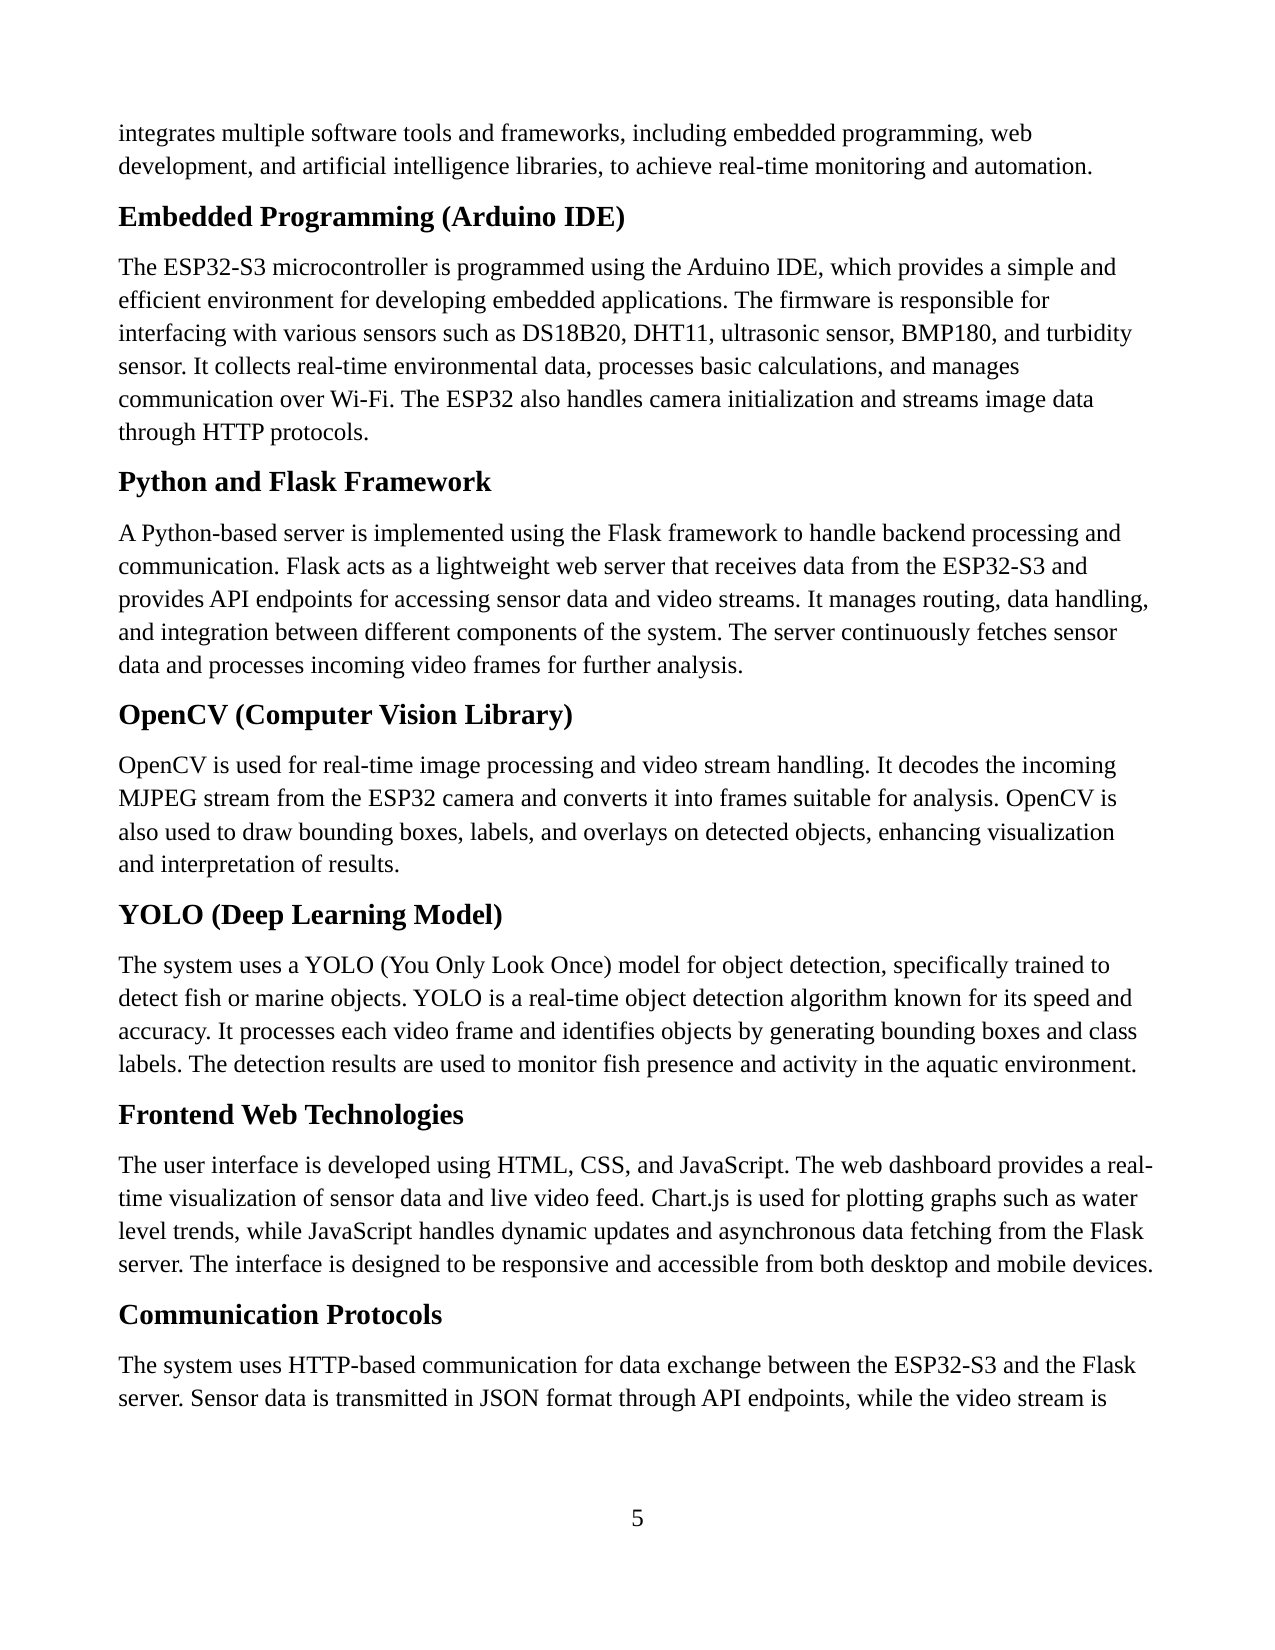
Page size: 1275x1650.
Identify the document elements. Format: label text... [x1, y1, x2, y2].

subtitle YOLO (Deep Learning Model) [118, 897, 1157, 931]
subtitle Frontend Web Technologies [118, 1097, 1157, 1131]
subtitle Communication Protocols [118, 1297, 1157, 1330]
text The user interface is developed using HTML, CSS, and JavaScript. The web dashboard provides a real-time visualization of sensor data and live video feed. Chart.js is used for plotting graphs such as water level trends, while JavaScript handles dynamic updates and asynchronous data fetching from the Flask server. The interface is designed to be responsive and accessible from both desktop and mobile devices. [118, 1150, 1157, 1278]
text A Python-based server is implemented using the Flask framework to handle backend processing and communication. Flask acts as a lightweight web server that receives data from the ESP32-S3 and provides API endpoints for accessing sensor data and video streams. It manages routing, data handling, and integration between different components of the system. The server continuously fetches sensor data and processes incoming video frames for further analysis. [118, 518, 1157, 678]
subtitle Embedded Programming (Arduino IDE) [118, 199, 1157, 232]
text The system uses HTTP-based communication for data exchange between the ESP32-S3 and the Flask server. Sensor data is transmitted in JSON format through API endpoints, while the video stream is [118, 1350, 1157, 1412]
text integrates multiple software tools and frameworks, including embedded programming, web development, and artificial intelligence libraries, to achieve real-time monitoring and automation. [118, 118, 1157, 180]
subtitle Python and Flask Framework [118, 464, 1157, 498]
subtitle OpenCV (Computer Vision Library) [118, 697, 1157, 731]
text The ESP32-S3 microcontroller is programmed using the Arduino IDE, which provides a simple and efficient environment for developing embedded applications. The firmware is responsible for interfacing with various sensors such as DS18B20, DHT11, ultrasonic sensor, BMP180, and turbidity sensor. It collects real-time environmental data, processes basic calculations, and manages communication over Wi-Fi. The ESP32 also handles camera initialization and streams image data through HTTP protocols. [118, 252, 1157, 446]
text OpenCV is used for real-time image processing and video stream handling. It decodes the incoming MJPEG stream from the ESP32 camera and converts it into frames suitable for analysis. OpenCV is also used to draw bounding boxes, labels, and overlays on detected objects, enhancing visualization and interpretation of results. [118, 751, 1157, 878]
text The system uses a YOLO (You Only Look Once) model for object detection, specifically trained to detect fish or marine objects. YOLO is a real-time object detection algorithm known for its speed and accuracy. It processes each video frame and identifies objects by generating bounding boxes and class labels. The detection results are used to monitor fish presence and activity in the aquatic environment. [118, 950, 1157, 1078]
